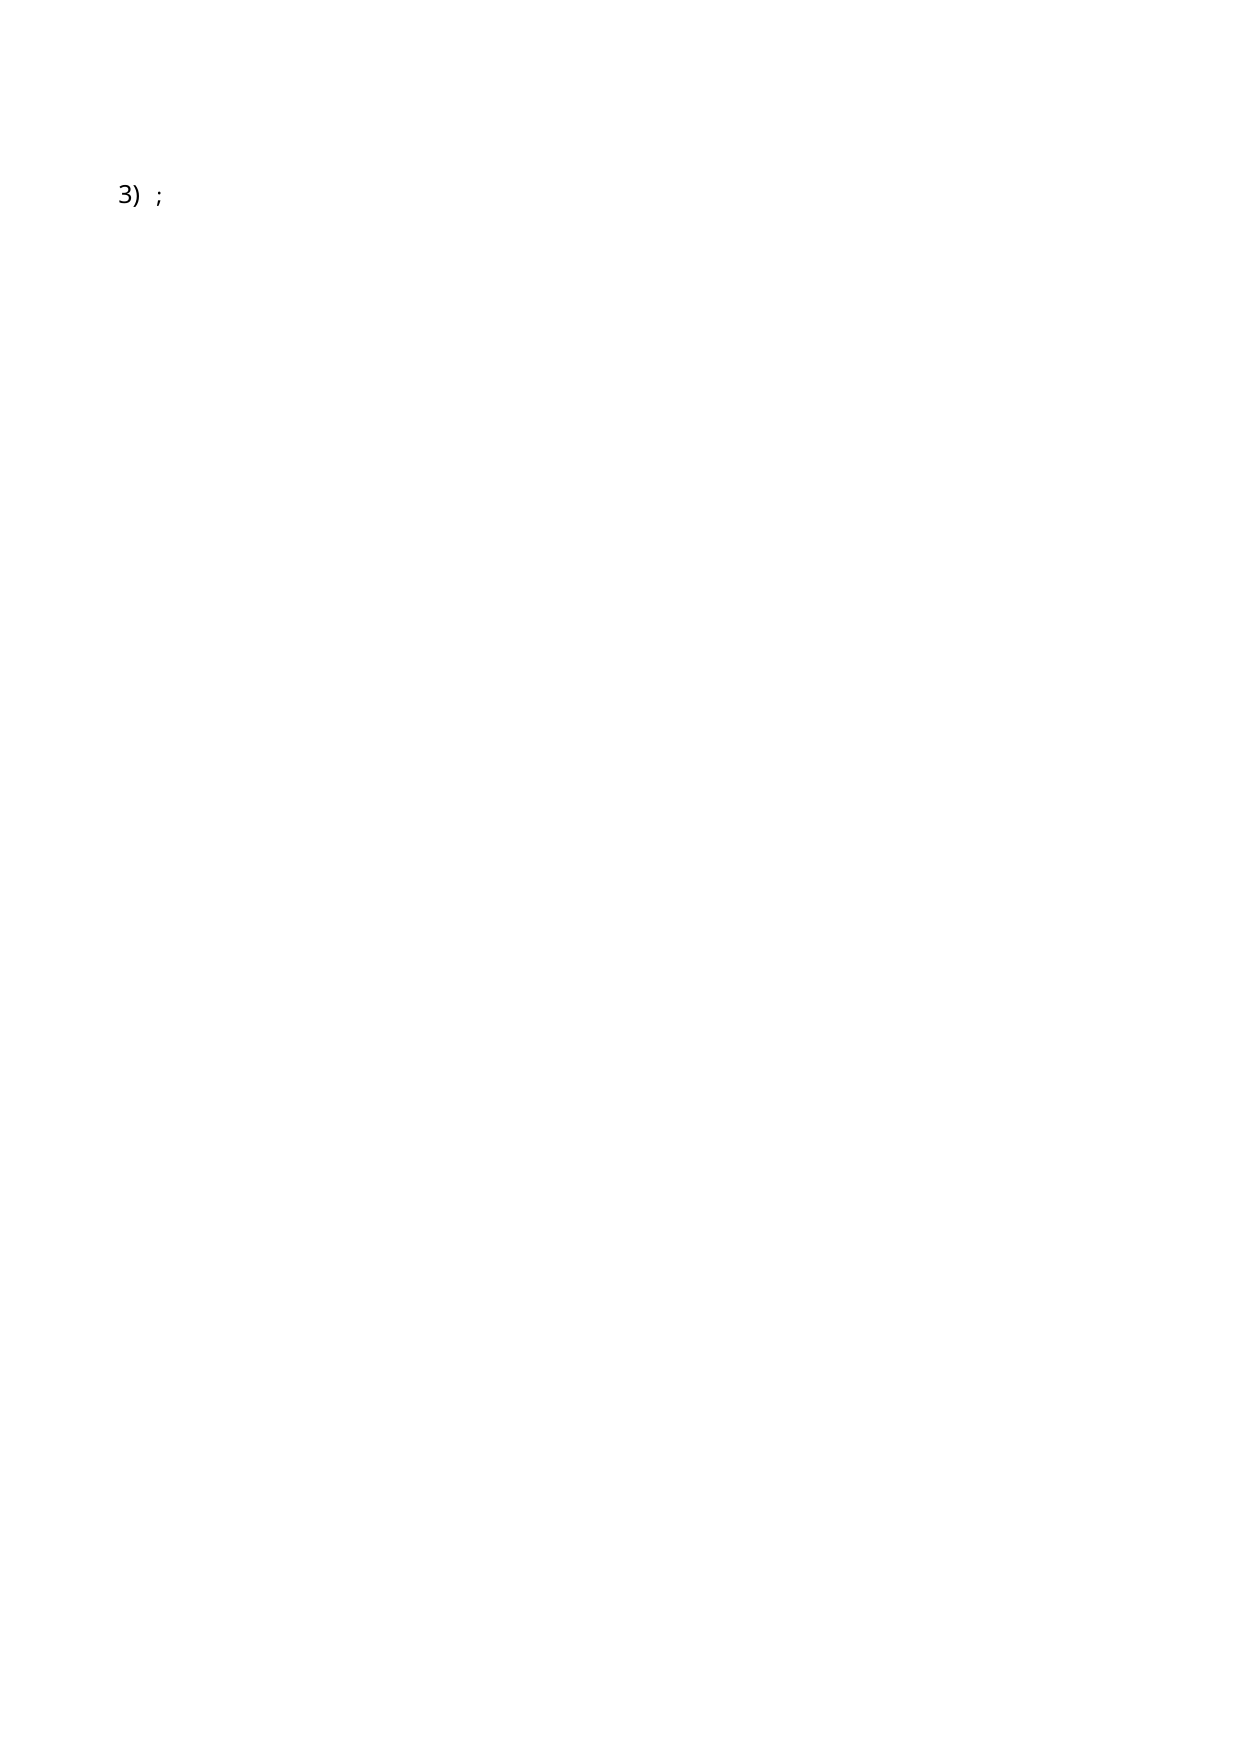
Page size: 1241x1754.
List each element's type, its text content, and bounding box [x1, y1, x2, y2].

text 3) ; [118, 176, 1122, 210]
